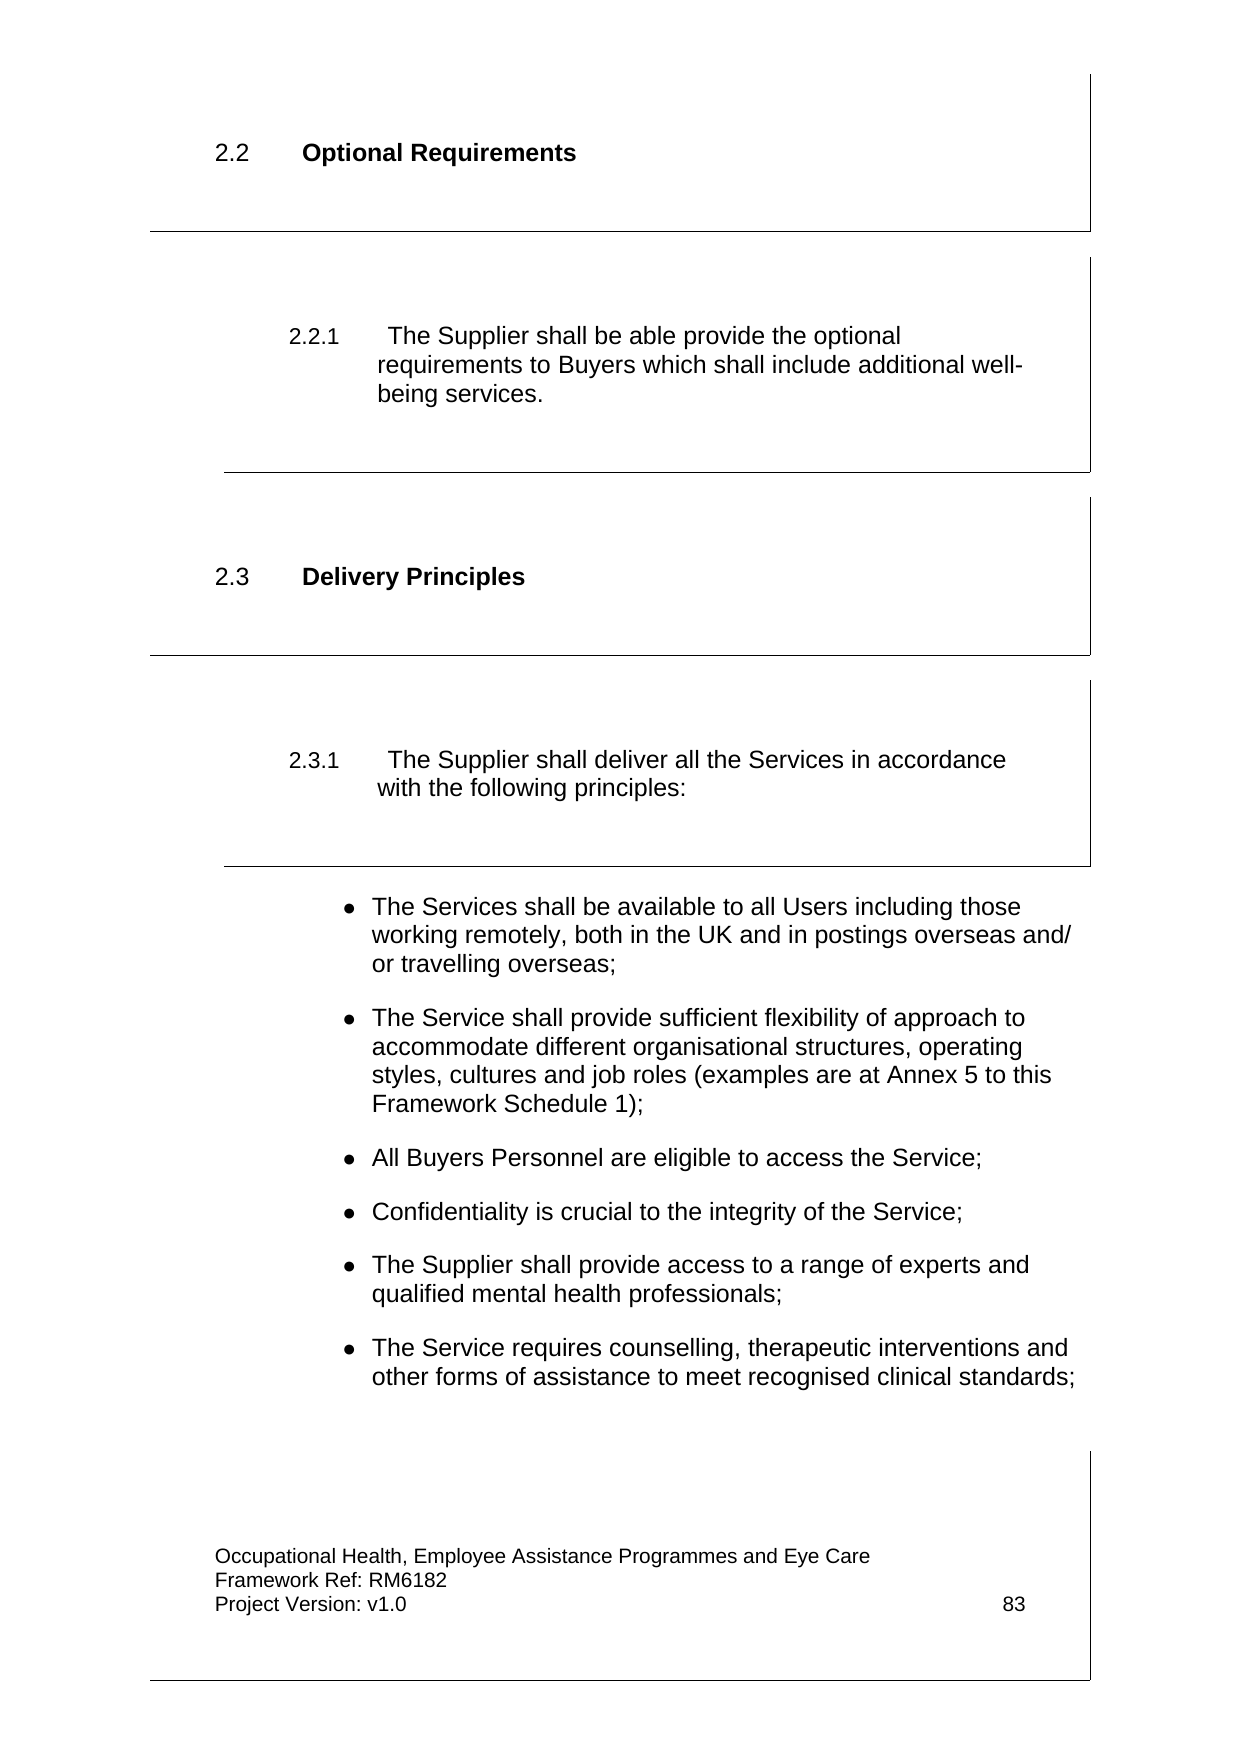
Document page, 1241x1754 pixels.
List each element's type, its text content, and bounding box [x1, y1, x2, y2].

list The Service shall provide sufficient flexibility of approach to accommodate different organisational structures, operating styles, cultures and job roles (examples are at Annex 5 to this Framework Schedule 1); [342, 1003, 1090, 1118]
list The Service requires counselling, therapeutic interventions and other forms of assistance to meet recognised clinical standards; [342, 1333, 1090, 1390]
list Optional Requirements [150, 74, 1090, 231]
list Delivery Principles [150, 497, 1090, 655]
list All Buyers Personnel are eligible to access the Service; [342, 1143, 1090, 1172]
list Confidentiality is crucial to the integrity of the Service; [342, 1197, 1090, 1225]
list The Supplier shall be able provide the optional requirements to Buyers which shall include additional well-being services. [224, 257, 1090, 472]
list The Supplier shall provide access to a range of experts and qualified mental health professionals; [342, 1250, 1090, 1308]
list The Services shall be available to all Users including those working remotely, both in the UK and in postings overseas and/ or travelling overseas; [342, 892, 1090, 978]
list The Supplier shall deliver all the Services in accordance with the following principles: [224, 680, 1090, 866]
